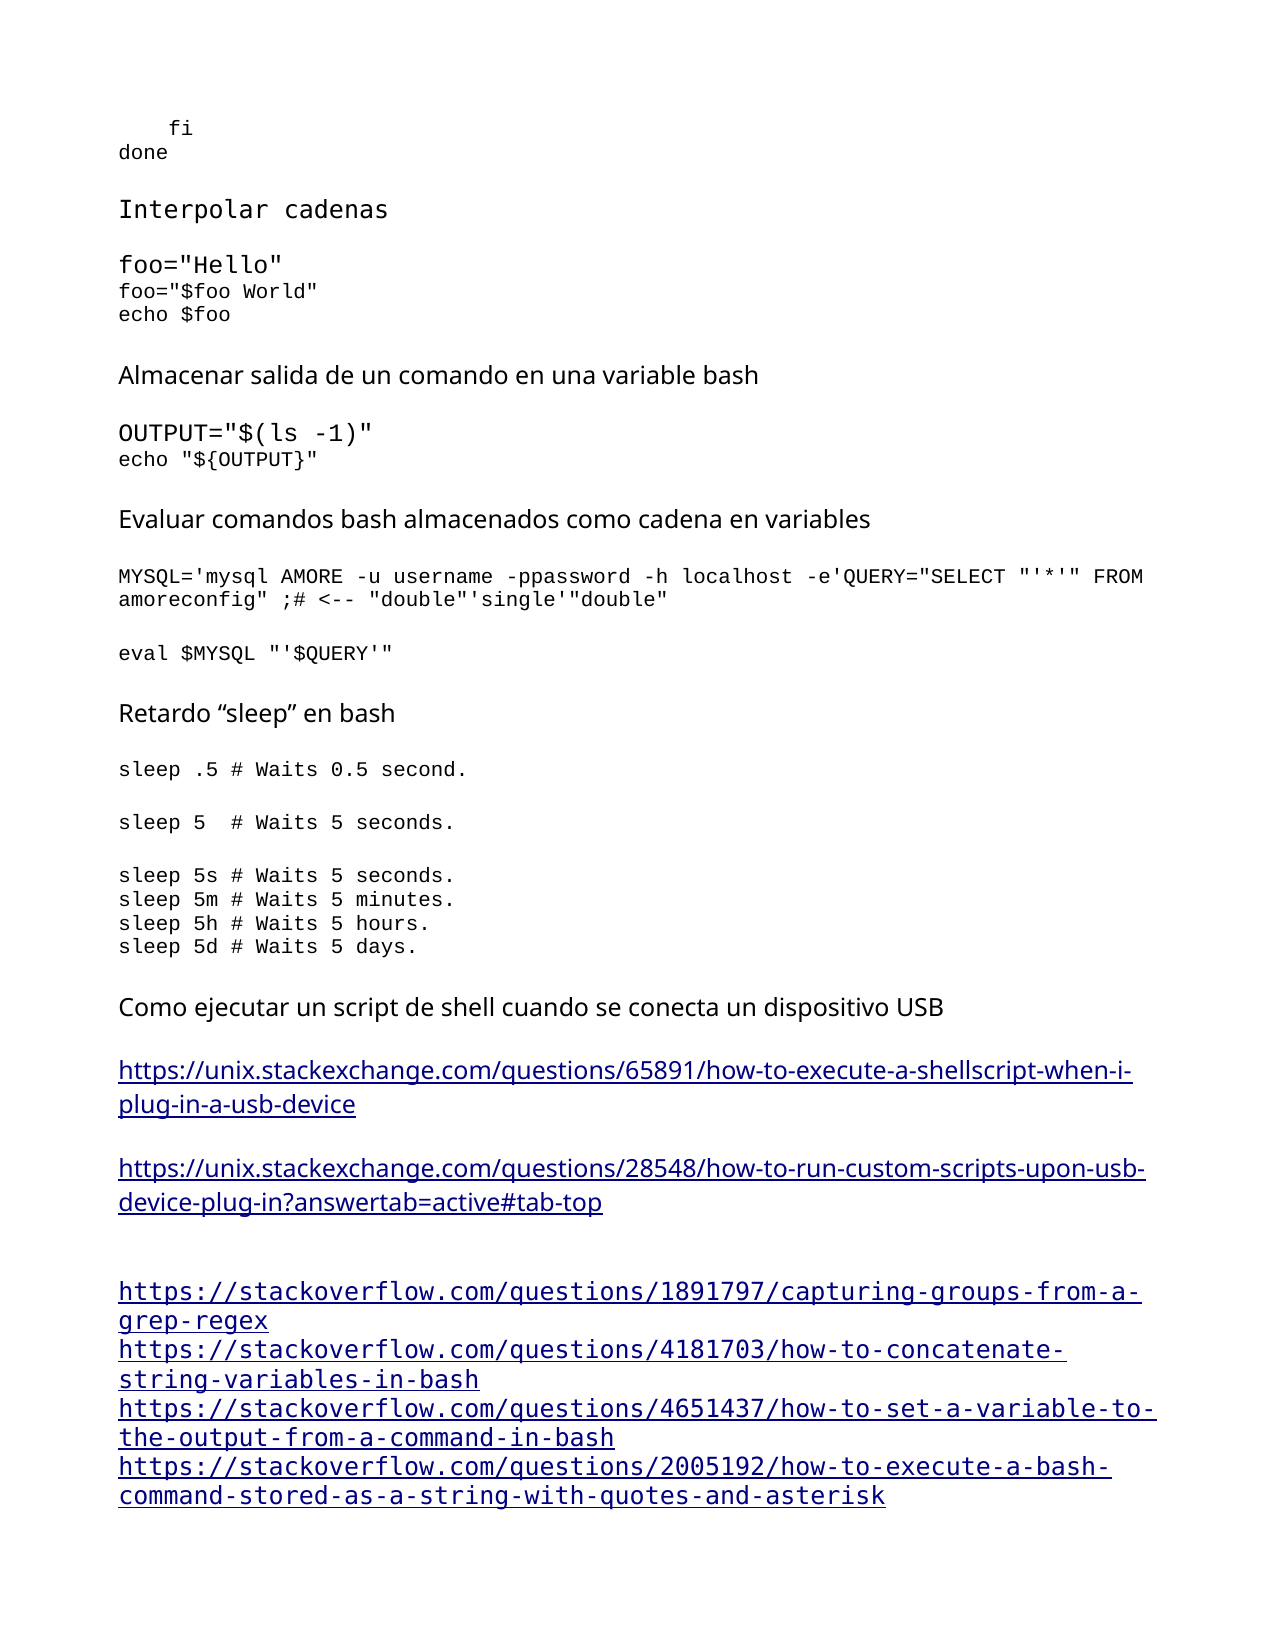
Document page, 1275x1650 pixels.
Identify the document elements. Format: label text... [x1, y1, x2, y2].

text Como ejecutar un script de shell cuando se conecta un dispositivo USB [118, 989, 1157, 1023]
text echo "${OUTPUT}" [118, 449, 1157, 473]
text Interpolar cadenas [118, 195, 1157, 224]
text https://unix.stackexchange.com/questions/65891/how-to-execute-a-shellscript-when-i-plug-in-a-usb-device [118, 1053, 1157, 1121]
text sleep 5d # Waits 5 days. [118, 936, 1157, 960]
text https://stackoverflow.com/questions/4181703/how-to-concatenate-string-variables-in-bash [118, 1336, 1157, 1394]
text sleep 5m # Waits 5 minutes. [118, 889, 1157, 913]
text echo $foo [118, 304, 1157, 328]
text Retardo “sleep” en bash [118, 696, 1157, 730]
text https://stackoverflow.com/questions/2005192/how-to-execute-a-bash-command-stored-as-a-string-with-quotes-and-asterisk [118, 1452, 1157, 1511]
text Almacenar salida de un comando en una variable bash [118, 357, 1157, 392]
text MYSQL='mysql AMORE -u username -ppassword -h localhost -e'QUERY="SELECT "'*'" FROM amoreconfig" ;# <-- "double"'single'"double" [118, 566, 1157, 613]
text the-output-from-a-command-in-bash [118, 1421, 1157, 1452]
text fi [118, 118, 1157, 142]
text https://stackoverflow.com/questions/4651437/how-to-set-a-variable-to- [118, 1394, 1157, 1419]
text Evaluar comandos bash almacenados como cadena en variables [118, 502, 1157, 536]
text done [118, 142, 1157, 165]
text https://stackoverflow.com/questions/1891797/capturing-groups-from-a-grep-regex [118, 1277, 1157, 1336]
text foo="$foo World" [118, 281, 1157, 304]
text sleep 5s # Waits 5 seconds. [118, 865, 1157, 889]
text eval $MYSQL "'$QUERY'" [118, 642, 1157, 666]
text foo="Hello" [118, 252, 1157, 281]
text sleep 5h # Waits 5 hours. [118, 913, 1157, 936]
text OUTPUT="$(ls -1)" [118, 421, 1157, 449]
text sleep 5 # Waits 5 seconds. [118, 812, 1157, 836]
text https://unix.stackexchange.com/questions/28548/how-to-run-custom-scripts-upon-usb-device-plug-in?answertab=active#tab-top [118, 1151, 1157, 1219]
text sleep .5 # Waits 0.5 second. [118, 759, 1157, 783]
